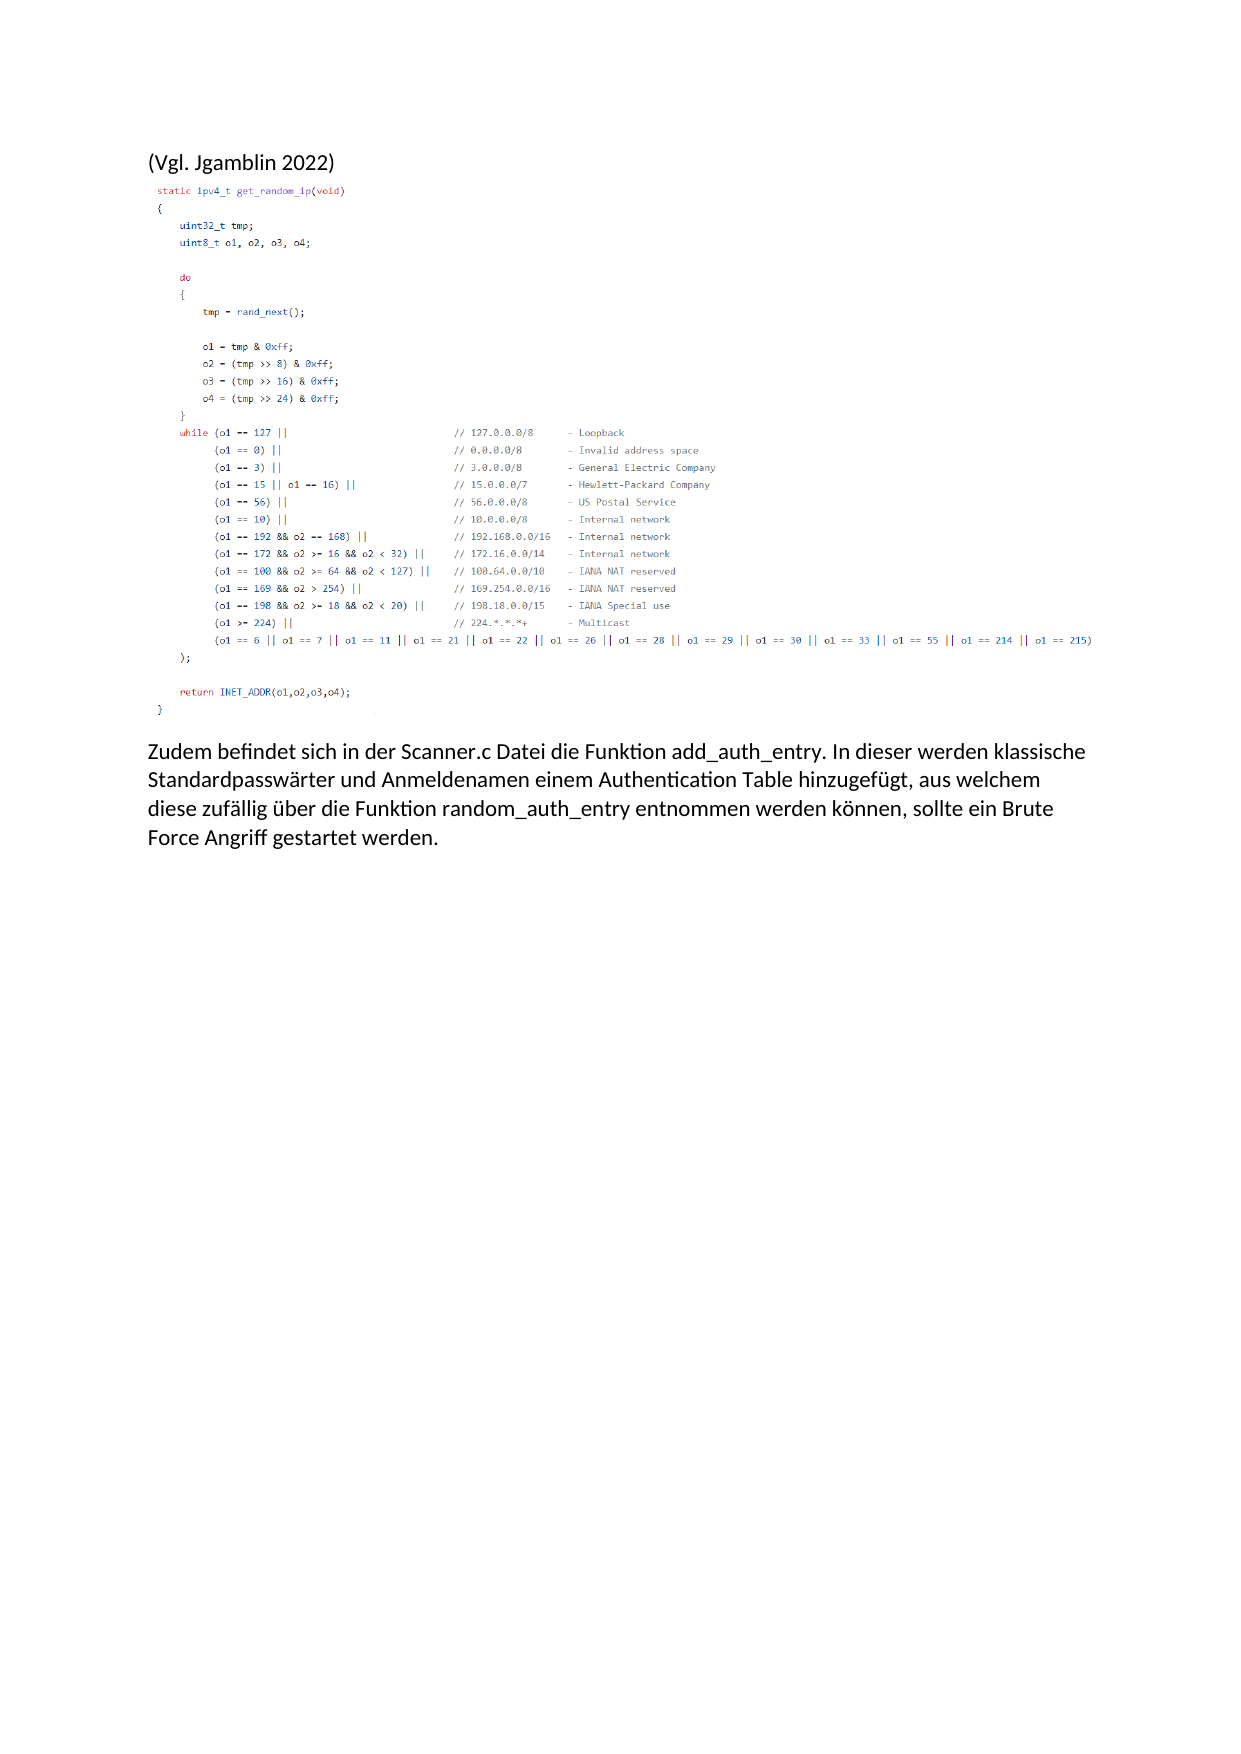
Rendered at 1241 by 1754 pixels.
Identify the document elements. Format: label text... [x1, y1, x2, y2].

text (Vgl. Jgamblin 2022) [148, 148, 1093, 176]
text Zudem befindet sich in der Scanner.c Datei die Funktion add_auth_entry. In dieser werden klassische Standardpasswärter und Anmeldenamen einem Authentication Table hinzugefügt, aus welchem diese zufällig über die Funktion random_auth_entry entnommen werden können, sollte ein Brute Force Angriff gestartet werden. [148, 737, 1093, 851]
